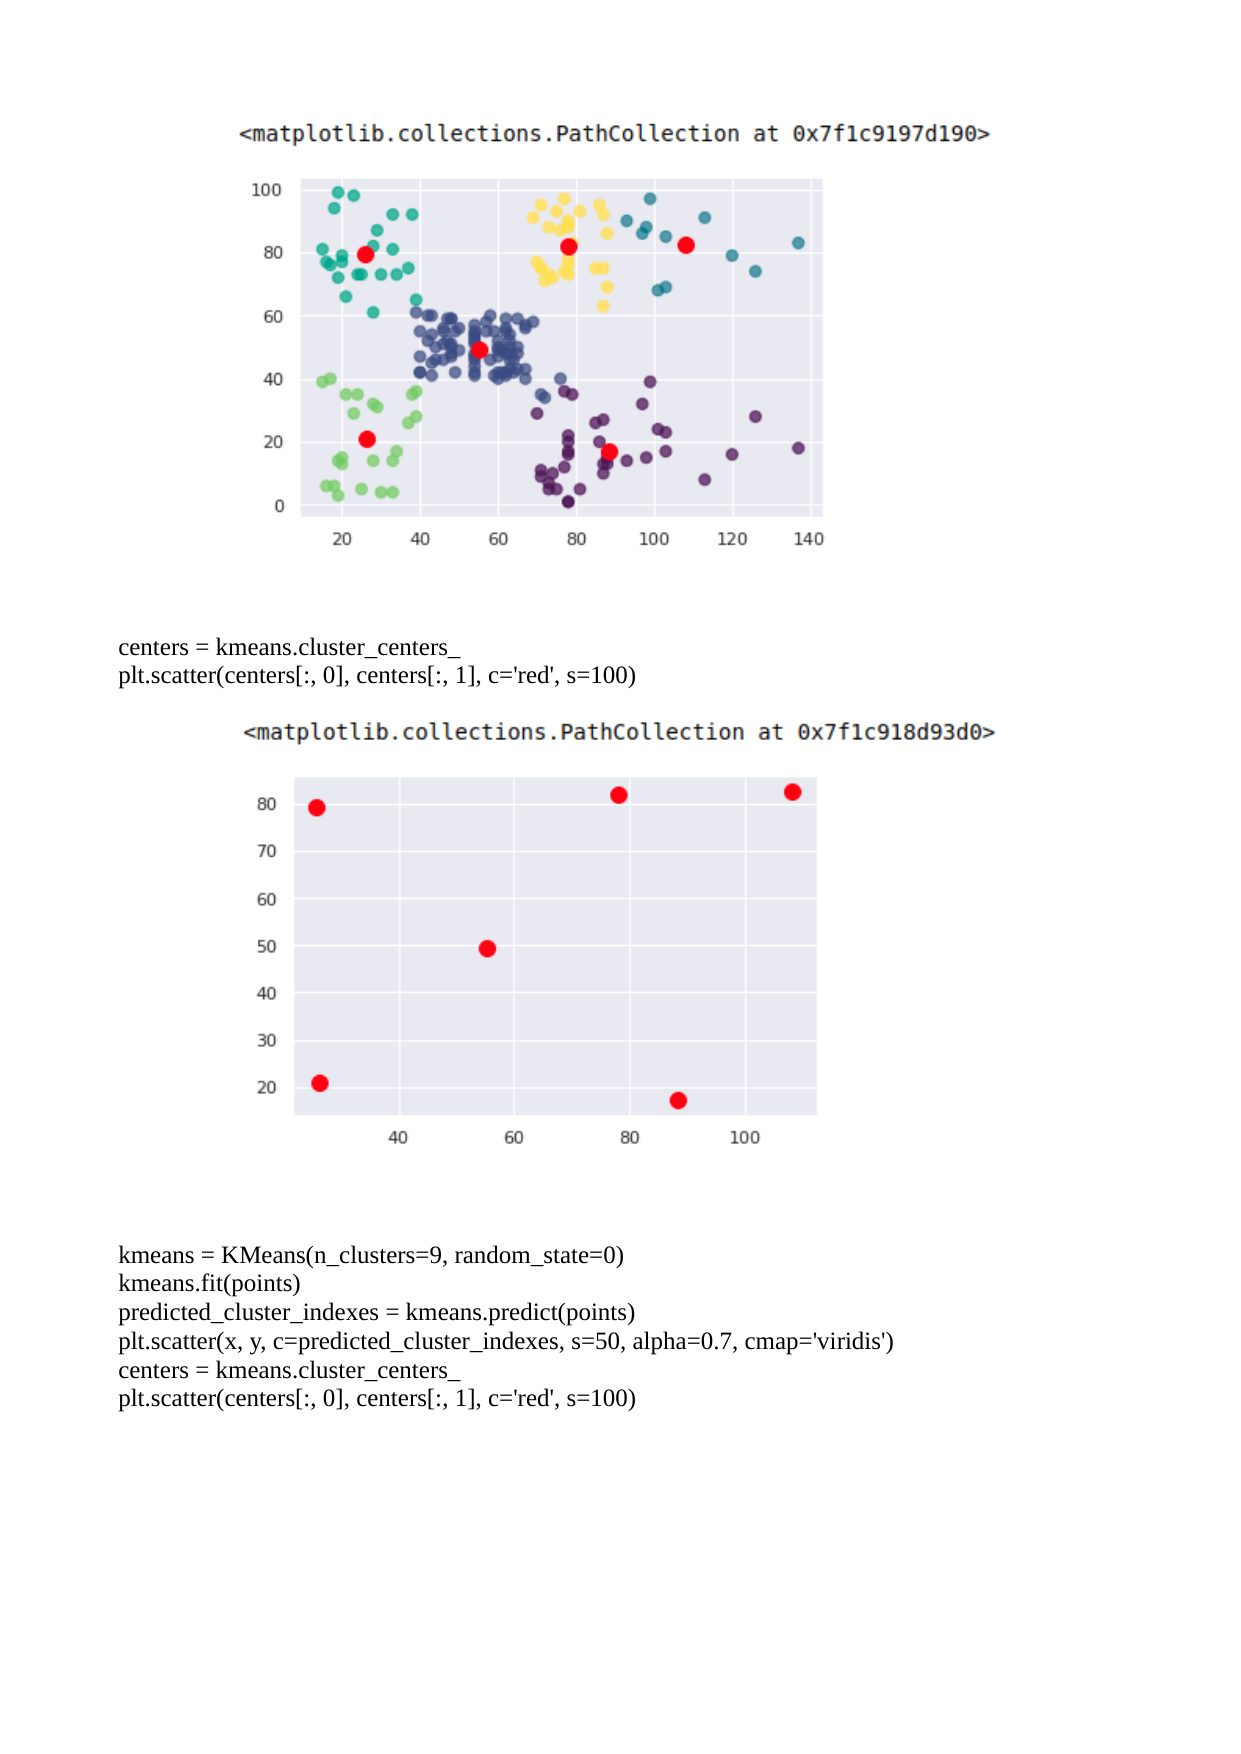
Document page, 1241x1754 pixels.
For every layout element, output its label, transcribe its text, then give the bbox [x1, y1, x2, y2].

text centers = kmeans.cluster_centers_ [118, 632, 1122, 661]
picture [226, 118, 1014, 575]
picture [224, 718, 1016, 1183]
text plt.scatter(centers[:, 0], centers[:, 1], c='red', s=100) [118, 1383, 1122, 1412]
text plt.scatter(x, y, c=predicted_cluster_indexes, s=50, alpha=0.7, cmap='viridis') [118, 1326, 1122, 1355]
text centers = kmeans.cluster_centers_ [118, 1355, 1122, 1383]
text kmeans.fit(points) [118, 1268, 1122, 1297]
text plt.scatter(centers[:, 0], centers[:, 1], c='red', s=100) [118, 661, 1122, 689]
text predicted_cluster_indexes = kmeans.predict(points) [118, 1297, 1122, 1326]
text kmeans = KMeans(n_clusters=9, random_state=0) [118, 1240, 1122, 1268]
